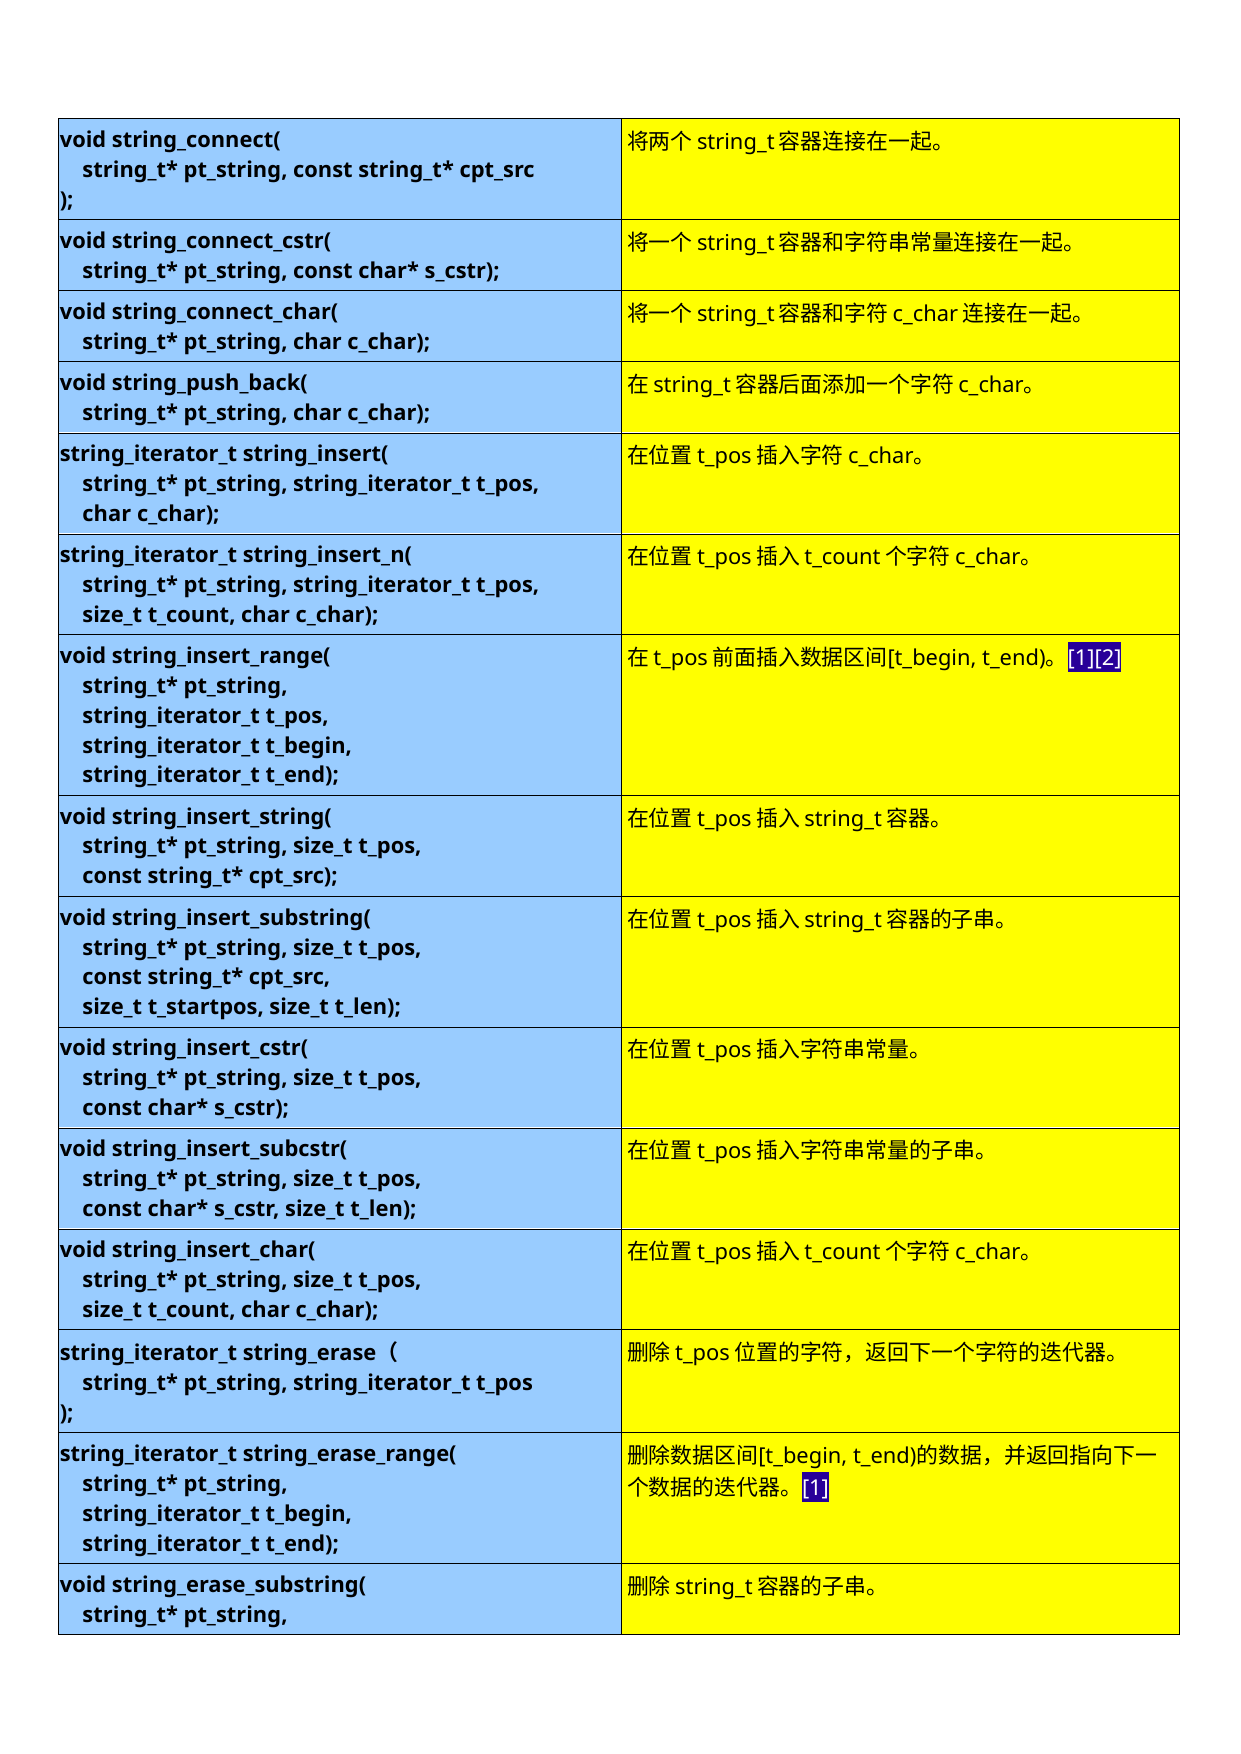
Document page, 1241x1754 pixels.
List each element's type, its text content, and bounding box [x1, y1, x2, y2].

table_cell 在位置t_pos插入字符c_char。 [622, 434, 1179, 533]
table_cell void string_insert_subcstr( string_t* pt_string, size_t t_pos, const char* s_cstr, size_t t_len); [59, 1129, 621, 1228]
table_cell 在string_t容器后面添加一个字符c_char。 [622, 362, 1179, 432]
table_cell string_iterator_t string_erase_range( string_t* pt_string, string_iterator_t t_begin, string_iterator_t t_end); [59, 1433, 621, 1563]
table_cell 在位置t_pos插入字符串常量。 [622, 1028, 1179, 1127]
table_cell void string_insert_range( string_t* pt_string, string_iterator_t t_pos, string_iterator_t t_begin, string_iterator_t t_end); [59, 635, 621, 795]
table_cell void string_erase_substring( string_t* pt_string, [59, 1564, 621, 1634]
table_cell 在t_pos前面插入数据区间[t_begin, t_end)。[1][2] [622, 635, 1179, 795]
table_cell void string_connect_char( string_t* pt_string, char c_char); [59, 291, 621, 361]
table_cell 将一个string_t容器和字符串常量连接在一起。 [622, 220, 1179, 290]
table_cell void string_connect( string_t* pt_string, const string_t* cpt_src ); [59, 119, 621, 219]
table_cell string_iterator_t string_insert( string_t* pt_string, string_iterator_t t_pos, char c_char); [59, 434, 621, 533]
table_cell void string_connect_cstr( string_t* pt_string, const char* s_cstr); [59, 220, 621, 290]
table_cell 在位置t_pos插入string_t容器的子串。 [622, 897, 1179, 1027]
table_cell void string_insert_cstr( string_t* pt_string, size_t t_pos, const char* s_cstr); [59, 1028, 621, 1127]
table_cell void string_insert_string( string_t* pt_string, size_t t_pos, const string_t* cpt_src); [59, 796, 621, 896]
table_cell 删除t_pos位置的字符，返回下一个字符的迭代器。 [622, 1330, 1179, 1432]
table_cell 将两个string_t容器连接在一起。 [622, 119, 1179, 219]
table_cell void string_insert_substring( string_t* pt_string, size_t t_pos, const string_t* cpt_src, size_t t_startpos, size_t t_len); [59, 897, 621, 1027]
table_cell void string_insert_char( string_t* pt_string, size_t t_pos, size_t t_count, char c_char); [59, 1230, 621, 1329]
table_cell string_iterator_t string_erase（ string_t* pt_string, string_iterator_t t_pos ); [59, 1330, 621, 1432]
table_cell string_iterator_t string_insert_n( string_t* pt_string, string_iterator_t t_pos, size_t t_count, char c_char); [59, 535, 621, 634]
table_cell void string_push_back( string_t* pt_string, char c_char); [59, 362, 621, 432]
table_cell 删除数据区间[t_begin, t_end)的数据，并返回指向下一个数据的迭代器。[1] [622, 1433, 1179, 1563]
table_cell 删除string_t容器的子串。 [622, 1564, 1179, 1634]
table_cell 在位置t_pos插入t_count个字符c_char。 [622, 535, 1179, 634]
table_cell 在位置t_pos插入t_count个字符c_char。 [622, 1230, 1179, 1329]
table_cell 将一个string_t容器和字符c_char连接在一起。 [622, 291, 1179, 361]
table_cell 在位置t_pos插入string_t容器。 [622, 796, 1179, 896]
table_cell 在位置t_pos插入字符串常量的子串。 [622, 1129, 1179, 1228]
